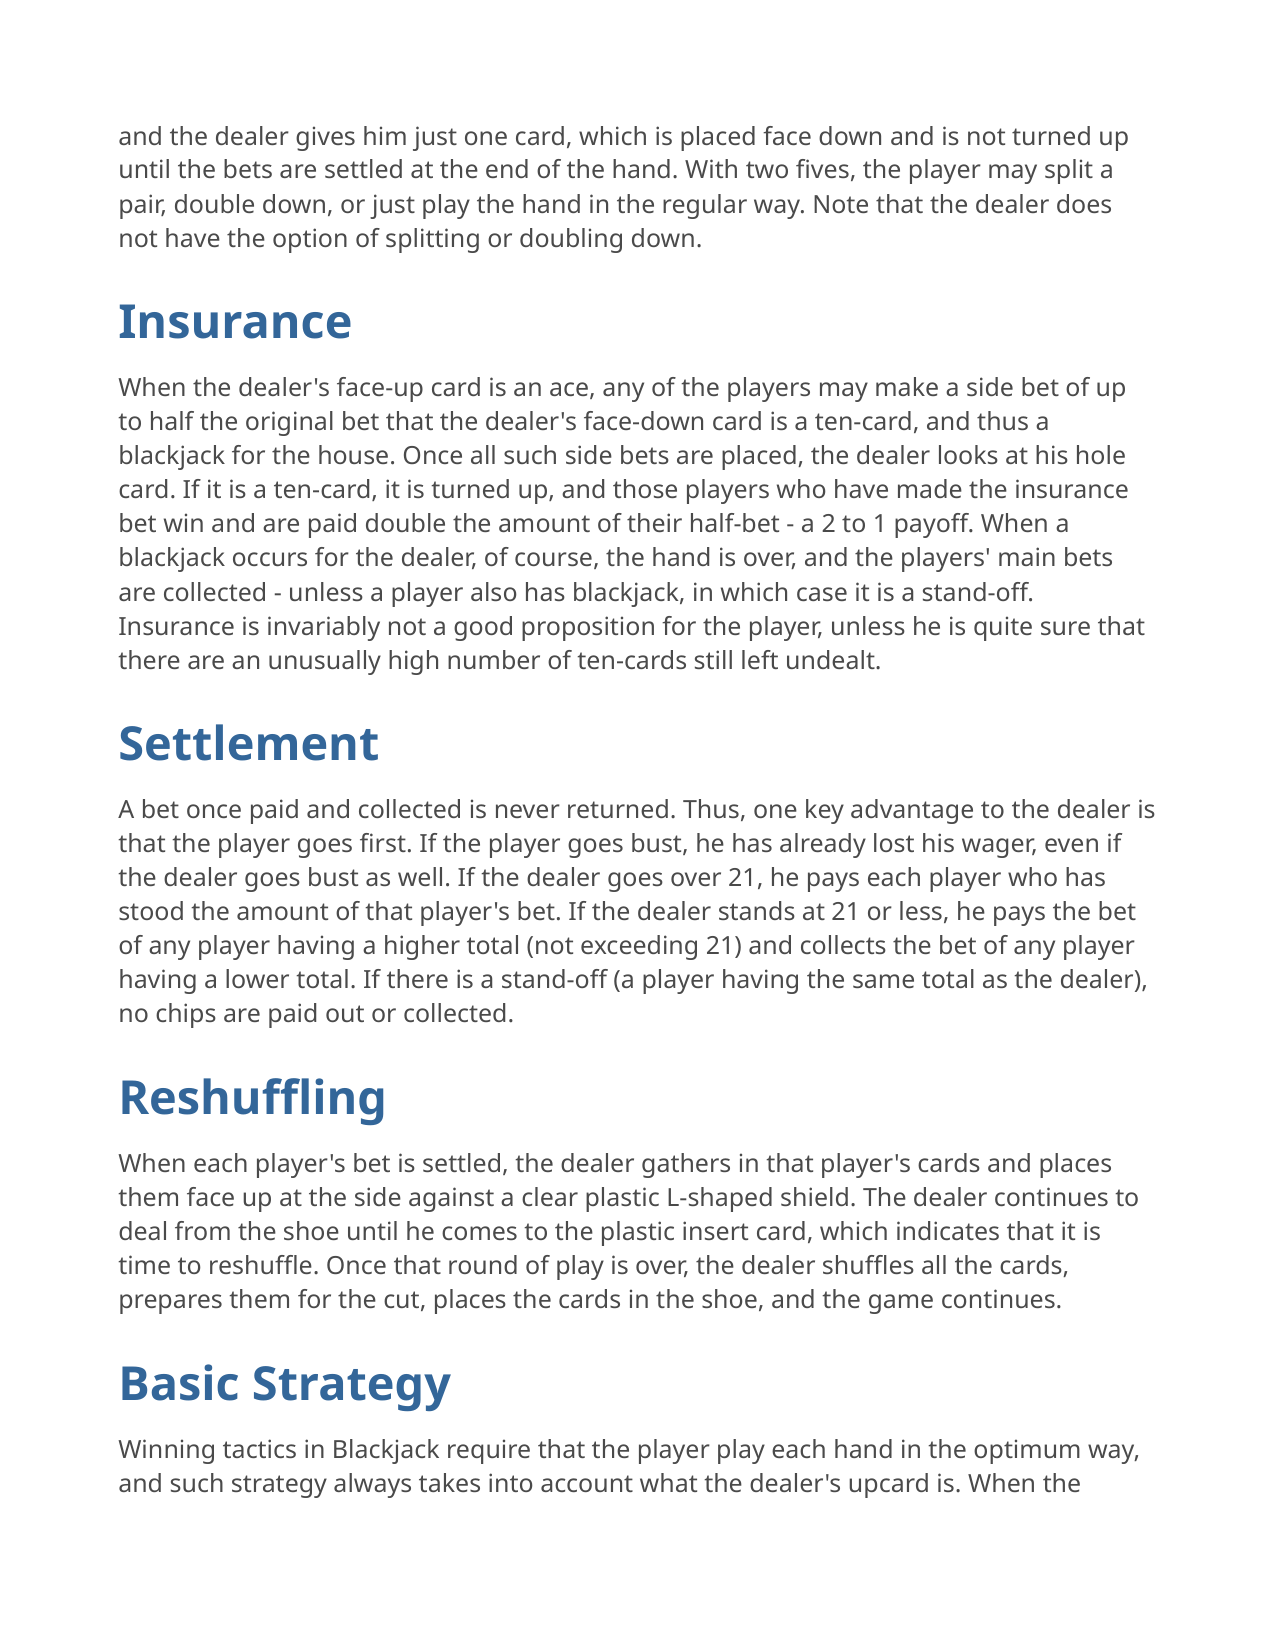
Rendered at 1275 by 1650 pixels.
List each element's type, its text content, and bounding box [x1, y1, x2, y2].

text When the dealer's face-up card is an ace, any of the players may make a side bet of up to half the original bet that the dealer's face-down card is a ten-card, and thus a blackjack for the house. Once all such side bets are placed, the dealer looks at his hole card. If it is a ten-card, it is turned up, and those players who have made the insurance bet win and are paid double the amount of their half-bet - a 2 to 1 payoff. When a blackjack occurs for the dealer, of course, the hand is over, and the players' main bets are collected - unless a player also has blackjack, in which case it is a stand-off. Insurance is invariably not a good proposition for the player, unless he is quite sure that there are an unusually high number of ten-cards still left undealt. [118, 370, 1157, 676]
text and the dealer gives him just one card, which is placed face down and is not turned up until the bets are settled at the end of the hand. With two fives, the player may split a pair, double down, or just play the hand in the regular way. Note that the dealer does not have the option of splitting or doubling down. [118, 118, 1157, 254]
subtitle Settlement [118, 711, 1157, 774]
text A bet once paid and collected is never returned. Thus, one key advantage to the dealer is that the player goes first. If the player goes bust, he has already lost his wager, even if the dealer goes bust as well. If the dealer goes over 21, he pays each player who has stood the amount of that player's bet. If the dealer stands at 21 or less, he pays the bet of any player having a higher total (not exceeding 21) and collects the bet of any player having a lower total. If there is a stand-off (a player having the same total as the dealer), no chips are paid out or collected. [118, 792, 1157, 1030]
subtitle Reshuffling [118, 1064, 1157, 1128]
subtitle Basic Strategy [118, 1350, 1157, 1414]
text When each player's bet is settled, the dealer gathers in that player's cards and places them face up at the side against a clear plastic L-shaped shield. The dealer continues to deal from the shoe until he comes to the plastic insert card, which indicates that it is time to reshuffle. Once that round of play is over, the dealer shuffles all the cards, prepares them for the cut, places the cards in the shoe, and the game continues. [118, 1146, 1157, 1316]
text Winning tactics in Blackjack require that the player play each hand in the optimum way, and such strategy always takes into account what the dealer's upcard is. When the [118, 1431, 1157, 1499]
subtitle Insurance [118, 289, 1157, 353]
